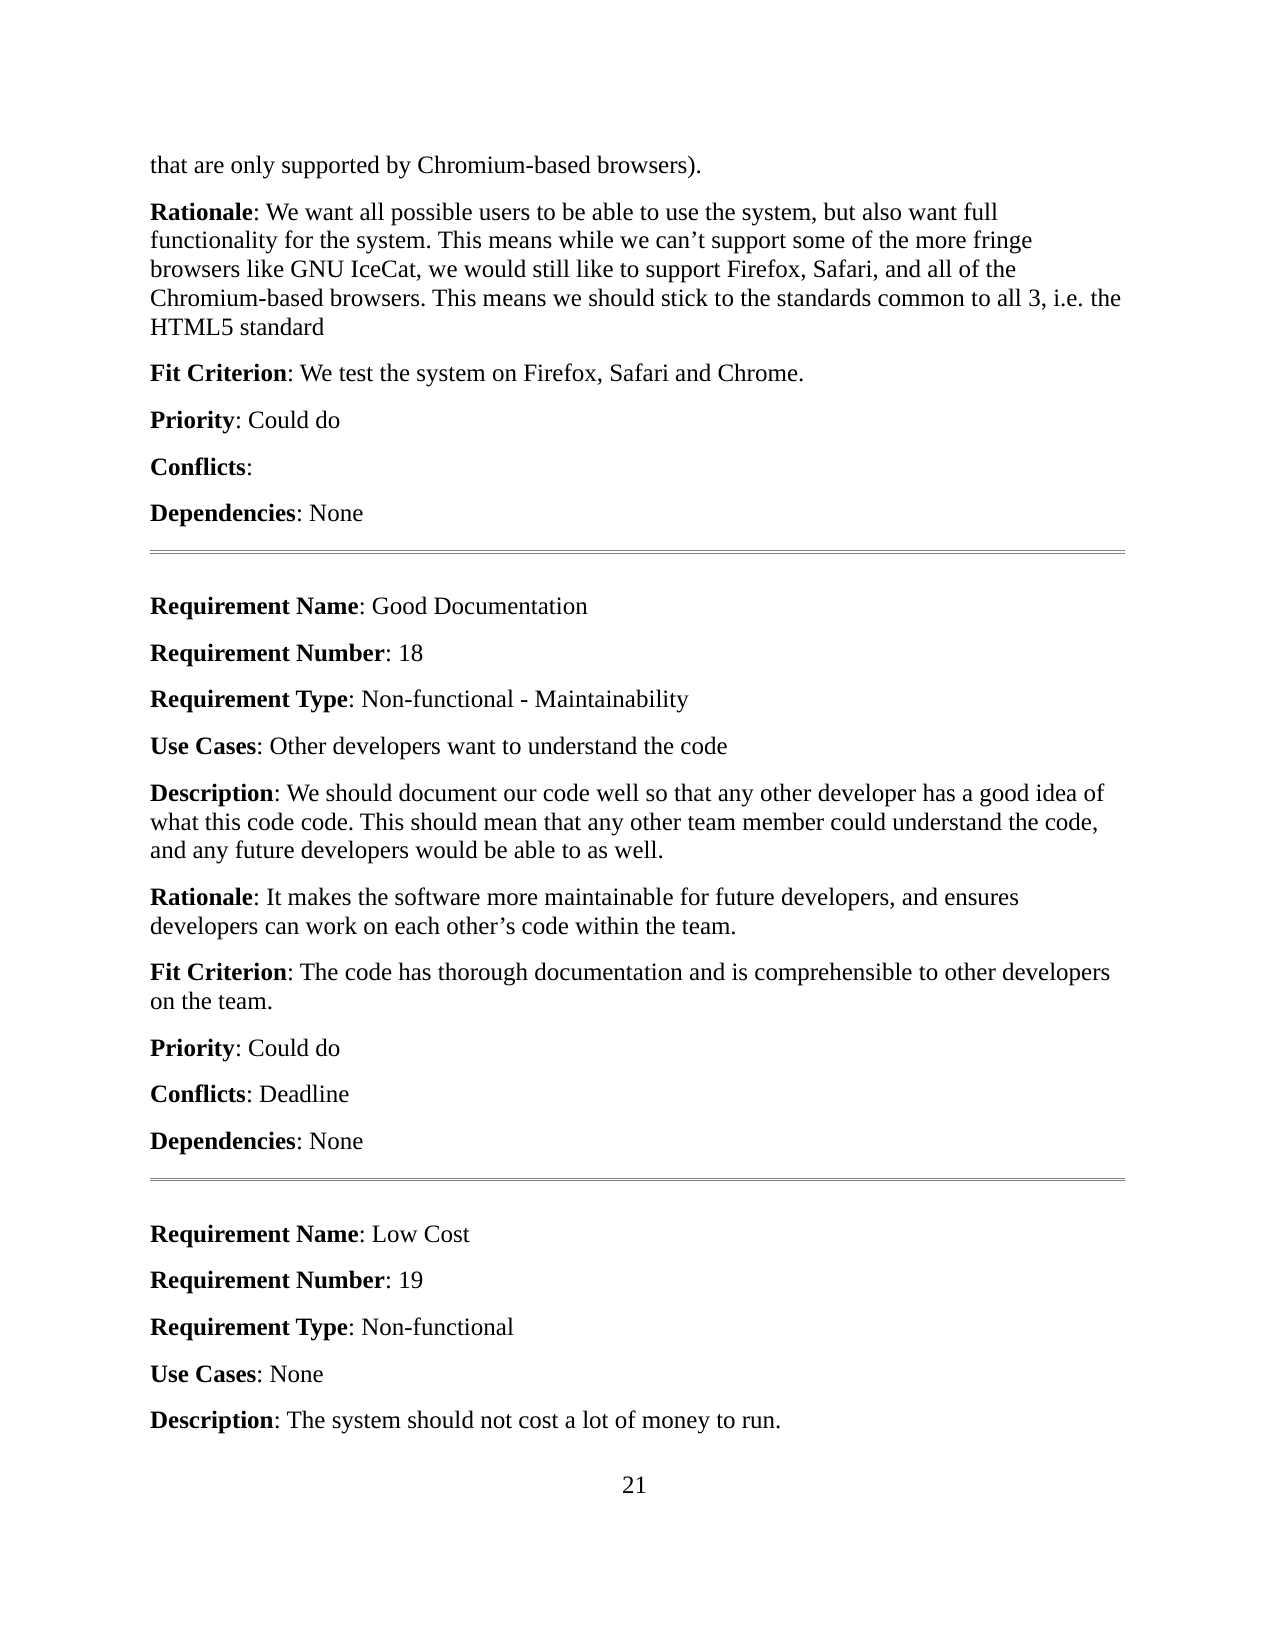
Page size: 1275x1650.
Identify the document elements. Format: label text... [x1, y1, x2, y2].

text Fit Criterion: We test the system on Firefox, Safari and Chrome. [150, 358, 1125, 387]
text Fit Criterion: The code has thorough documentation and is comprehensible to other developers on the team. [150, 957, 1125, 1015]
text Use Cases: Other developers want to understand the code [150, 731, 1125, 760]
text Conflicts: Deadline [150, 1079, 1125, 1108]
text Dependencies: None [150, 498, 1125, 527]
text Requirement Type: Non-functional [150, 1312, 1125, 1341]
text Description: We should document our code well so that any other developer has a good idea of what this code code. This should mean that any other team member could understand the code, and any future developers would be able to as well. [150, 778, 1125, 864]
text Requirement Name: Good Documentation [150, 591, 1125, 620]
text Dependencies: None [150, 1126, 1125, 1155]
text Description: The system should not cost a lot of money to run. [150, 1406, 1125, 1434]
text Priority: Could do [150, 405, 1125, 434]
text Rationale: It makes the software more maintainable for future developers, and ensures developers can work on each other’s code within the team. [150, 882, 1125, 939]
text Requirement Number: 18 [150, 638, 1125, 667]
text that are only supported by Chromium-based browsers). [150, 150, 1125, 179]
text Use Cases: None [150, 1359, 1125, 1388]
text Rationale: We want all possible users to be able to use the system, but also want full functionality for the system. This means while we can’t support some of the more fringe browsers like GNU IceCat, we would still like to support Firefox, Safari, and all of the Chromium-based browsers. This means we should stick to the standards common to all 3, i.e. the HTML5 standard [150, 197, 1125, 340]
text Requirement Type: Non-functional - Maintainability [150, 684, 1125, 713]
text Priority: Could do [150, 1033, 1125, 1062]
text Requirement Number: 19 [150, 1266, 1125, 1294]
text Conflicts: [150, 452, 1125, 480]
text Requirement Name: Low Cost [150, 1219, 1125, 1248]
